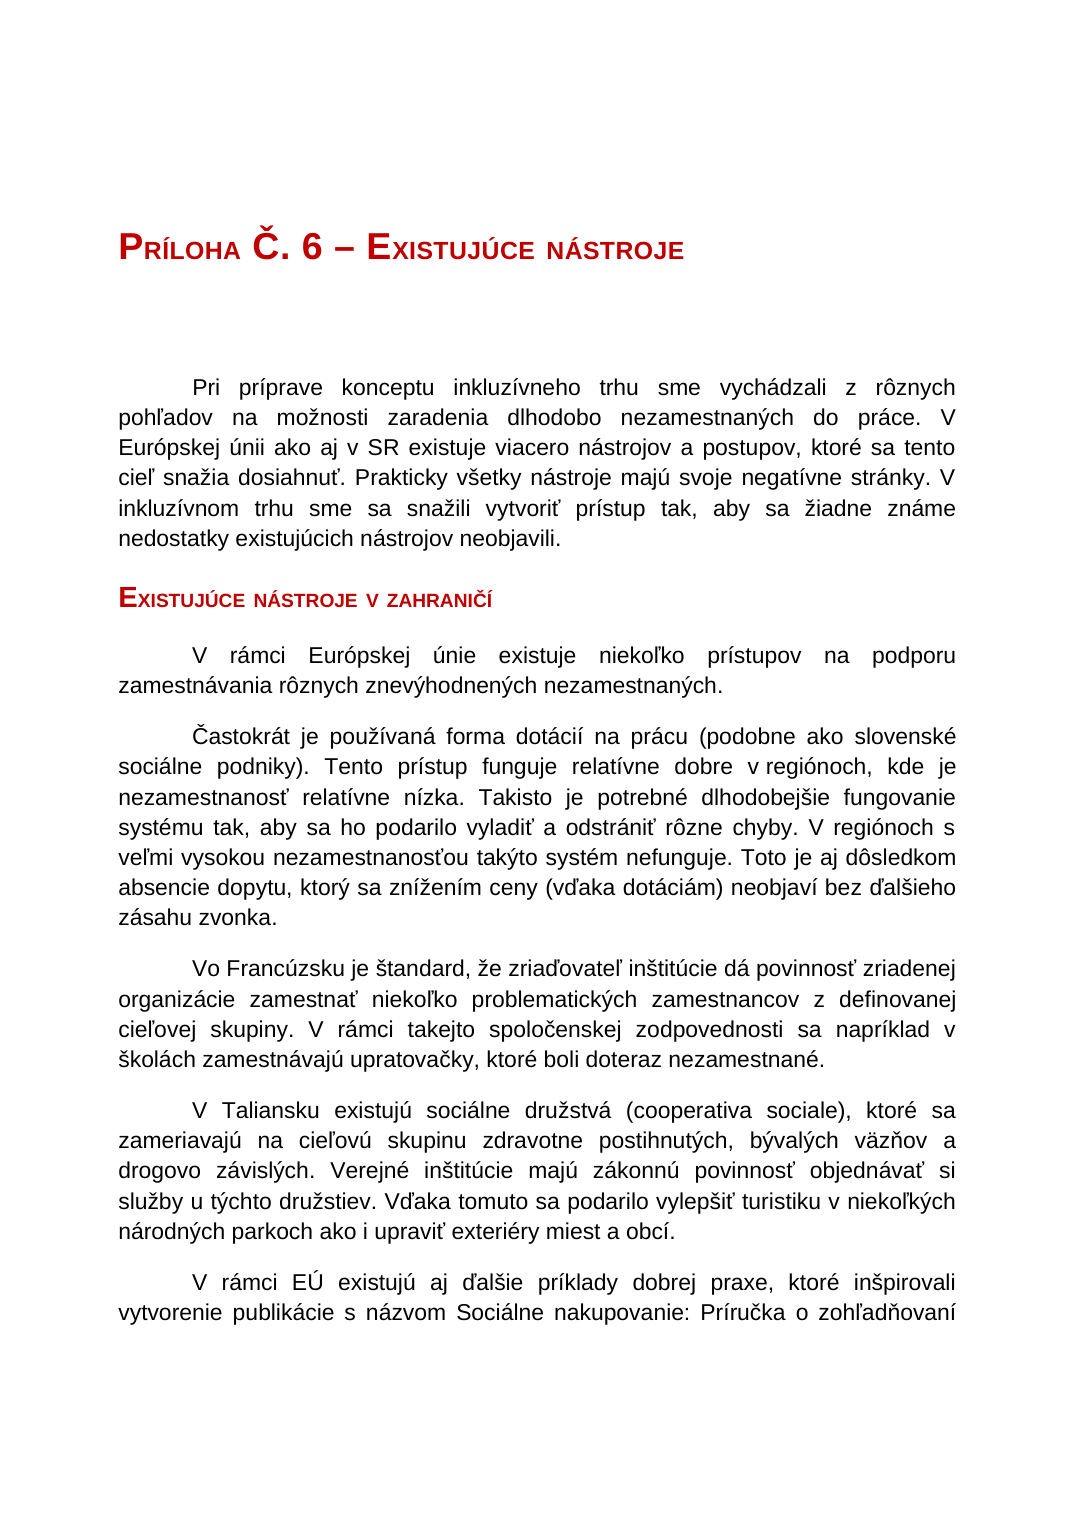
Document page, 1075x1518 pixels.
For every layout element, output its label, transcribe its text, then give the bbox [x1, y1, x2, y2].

text Pri príprave konceptu inkluzívneho trhu sme vychádzali z rôznych pohľadov na možnosti zaradenia dlhodobo nezamestnaných do práce. V Európskej únii ako aj v SR existuje viacero nástrojov a postupov, ktoré sa tento cieľ snažia dosiahnuť. Prakticky všetky nástroje majú svoje negatívne stránky. V inkluzívnom trhu sme sa snažili vytvoriť prístup tak, aby sa žiadne známe nedostatky existujúcich nástrojov neobjavili. [118, 374, 957, 551]
text Vo Francúzsku je štandard, že zriaďovateľ inštitúcie dá povinnosť zriadenej organizácie zamestnať niekoľko problematických zamestnancov z definovanej cieľovej skupiny. V rámci takejto spoločenskej zodpovednosti sa napríklad v školách zamestnávajú upratovačky, ktoré boli doteraz nezamestnané. [118, 955, 957, 1072]
text Častokrát je používaná forma dotácií na prácu (podobne ako slovenské sociálne podniky). Tento prístup funguje relatívne dobre v regiónoch, kde je nezamestnanosť relatívne nízka. Takisto je potrebné dlhodobejšie fungovanie systému tak, aby sa ho podarilo vyladiť a odstrániť rôzne chyby. V regiónoch s veľmi vysokou nezamestnanosťou takýto systém nefunguje. Toto je aj dôsledkom absencie dopytu, ktorý sa znížením ceny (vďaka dotáciám) neobjaví bez ďalšieho zásahu zvonka. [118, 723, 957, 931]
text V Taliansku existujú sociálne družstvá (cooperativa sociale), ktoré sa zameriavajú na cieľovú skupinu zdravotne postihnutých, bývalých väzňov a drogovo závislých. Verejné inštitúcie majú zákonnú povinnosť objednávať si služby u týchto družstiev. Vďaka tomuto sa podarilo vylepšiť turistiku v niekoľkých národných parkoch ako i upraviť exteriéry miest a obcí. [118, 1097, 957, 1244]
subtitle Príloha Č. 6 – Existujúce nástroje [118, 224, 957, 267]
subtitle Existujúce nástroje v zahraničí [118, 580, 957, 613]
text V rámci Európskej únie existuje niekoľko prístupov na podporu zamestnávania rôznych znevýhodnených nezamestnaných. [118, 642, 957, 698]
text V rámci EÚ existujú aj ďalšie príklady dobrej praxe, ktoré inšpirovali vytvorenie publikácie s názvom Sociálne nakupovanie: Príručka o zohľadňovaní [118, 1269, 957, 1325]
